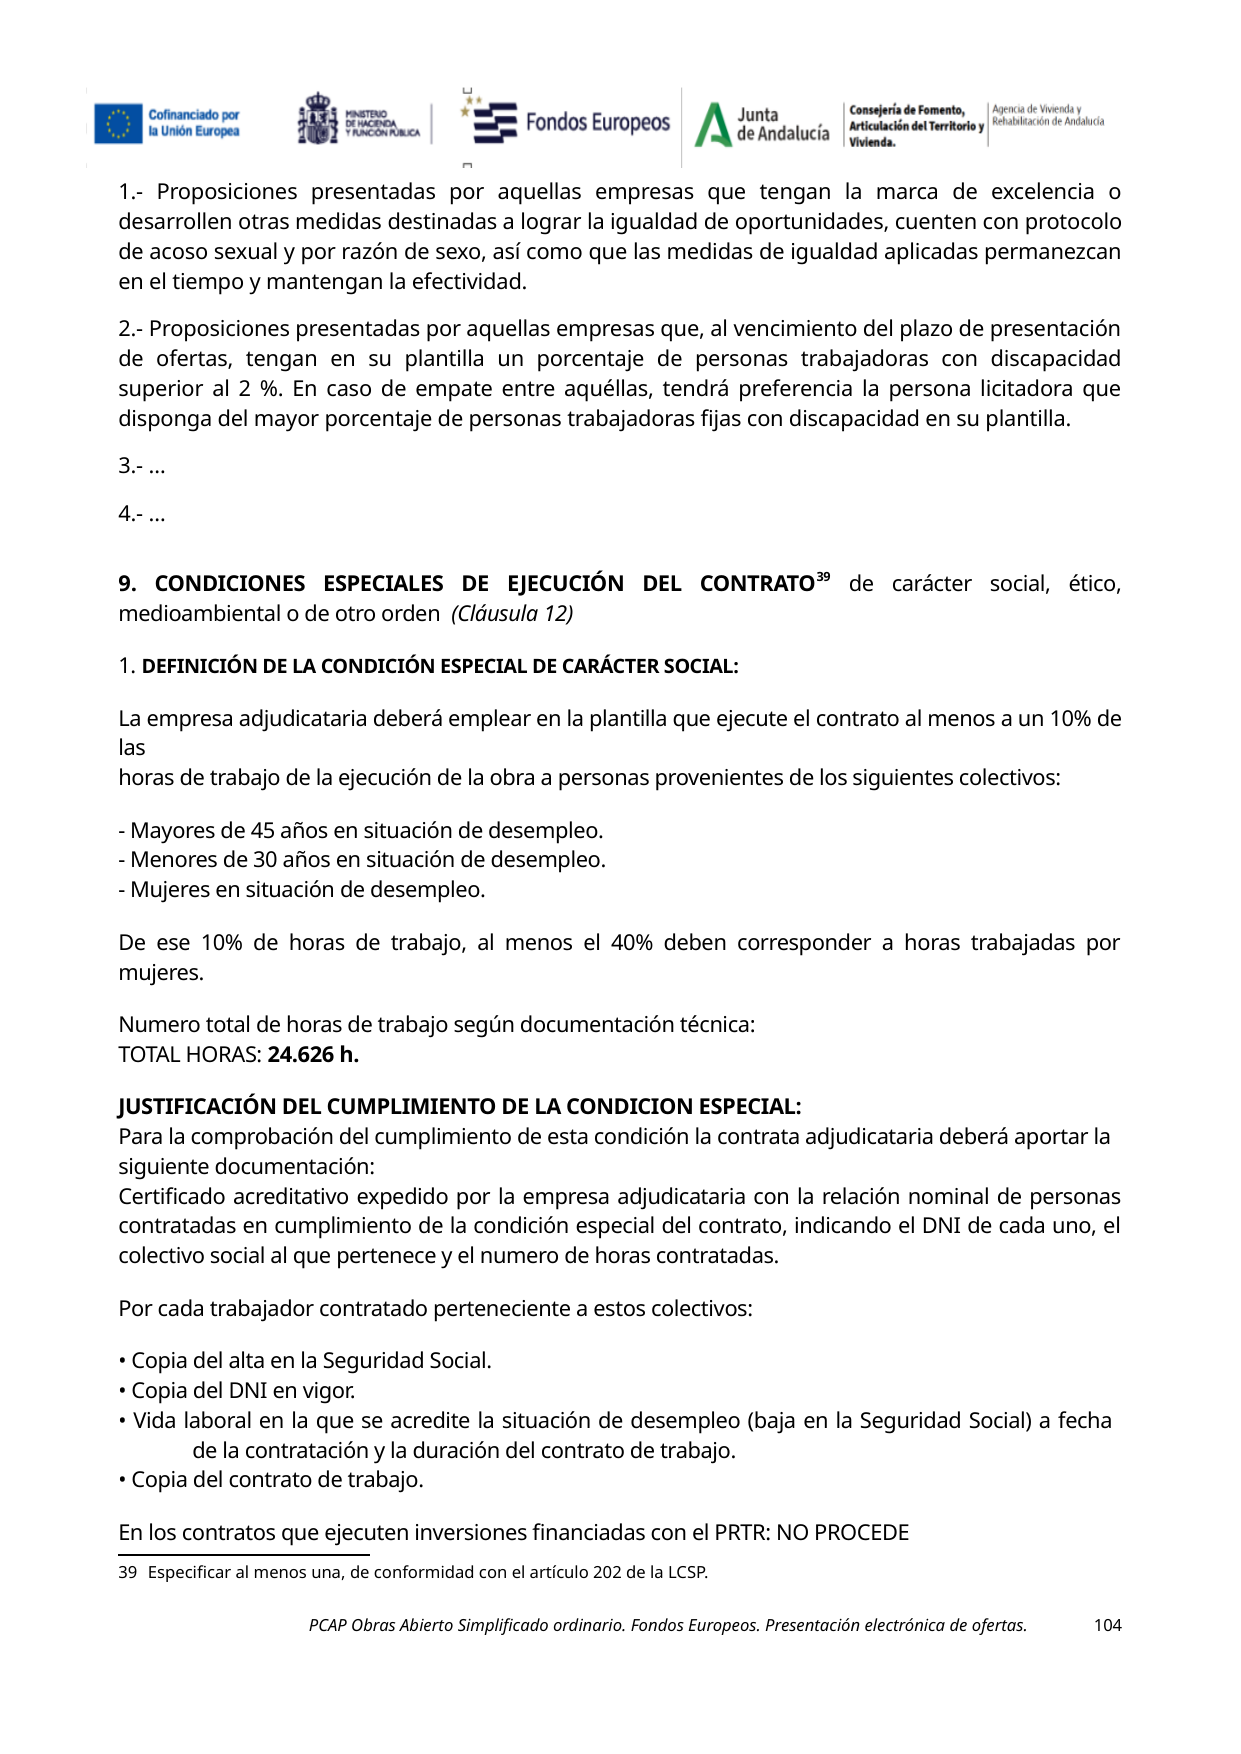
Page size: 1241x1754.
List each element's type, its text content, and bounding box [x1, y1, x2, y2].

text En los contratos que ejecuten inversiones financiadas con el PRTR: NO PROCEDE [118, 1517, 1122, 1547]
text Certificado acreditativo expedido por la empresa adjudicataria con la relación nominal de personas contratadas en cumplimiento de la condición especial del contrato, indicando el DNI de cada uno, el colectivo social al que pertenece y el numero de horas contratadas. [118, 1181, 1122, 1270]
text • Copia del contrato de trabajo. [118, 1464, 1122, 1494]
text • Vida laboral en la que se acredite la situación de desempleo (baja en la Seguridad Social) a fecha de la contratación y la duración del contrato de trabajo. [118, 1405, 1122, 1464]
text 1.- Proposiciones presentadas por aquellas empresas que tengan la marca de excelencia o desarrollen otras medidas destinadas a lograr la igualdad de oportunidades, cuenten con protocolo de acoso sexual y por razón de sexo, así como que las medidas de igualdad aplicadas permanezcan en el tiempo y mantengan la efectividad. [118, 176, 1122, 296]
text Especificar al menos una, de conformidad con el artículo 202 de la LCSP. [118, 1561, 1122, 1584]
text JUSTIFICACIÓN DEL CUMPLIMIENTO DE LA CONDICION ESPECIAL: [118, 1091, 1122, 1121]
text horas de trabajo de la ejecución de la obra a personas provenientes de los siguientes colectivos: [118, 762, 1122, 792]
text 1. DEFINICIÓN DE LA CONDICIÓN ESPECIAL DE CARÁCTER SOCIAL: [118, 650, 1122, 680]
picture [86, 84, 1118, 168]
text 2.- Proposiciones presentadas por aquellas empresas que, al vencimiento del plazo de presentación de ofertas, tengan en su plantilla un porcentaje de personas trabajadoras con discapacidad superior al 2 %. En caso de empate entre aquéllas, tendrá preferencia la persona licitadora que disponga del mayor porcentaje de personas trabajadoras fijas con discapacidad en su plantilla. [118, 313, 1122, 432]
text De ese 10% de horas de trabajo, al menos el 40% deben corresponder a horas trabajadas por mujeres. [118, 927, 1122, 986]
text 3.- … [118, 450, 1122, 480]
text 4.- … [118, 498, 1122, 527]
text - Menores de 30 años en situación de desempleo. [118, 844, 1122, 874]
text - Mujeres en situación de desempleo. [118, 874, 1122, 904]
text 9. CONDICIONES ESPECIALES DE EJECUCIÓN DEL CONTRATO de carácter social, ético, medioambiental o de otro orden (Cláusula 12) [118, 568, 1122, 627]
text La empresa adjudicataria deberá emplear en la plantilla que ejecute el contrato al menos a un 10% de las [118, 703, 1122, 762]
text siguiente documentación: [118, 1151, 1122, 1181]
text TOTAL HORAS: 24.626 h. [118, 1039, 1122, 1069]
text Numero total de horas de trabajo según documentación técnica: [118, 1009, 1122, 1039]
text Por cada trabajador contratado perteneciente a estos colectivos: [118, 1293, 1122, 1323]
text • Copia del alta en la Seguridad Social. [118, 1345, 1122, 1375]
text Para la comprobación del cumplimiento de esta condición la contrata adjudicataria deberá aportar la [118, 1121, 1122, 1151]
text • Copia del DNI en vigor. [118, 1375, 1122, 1405]
text - Mayores de 45 años en situación de desempleo. [118, 815, 1122, 844]
